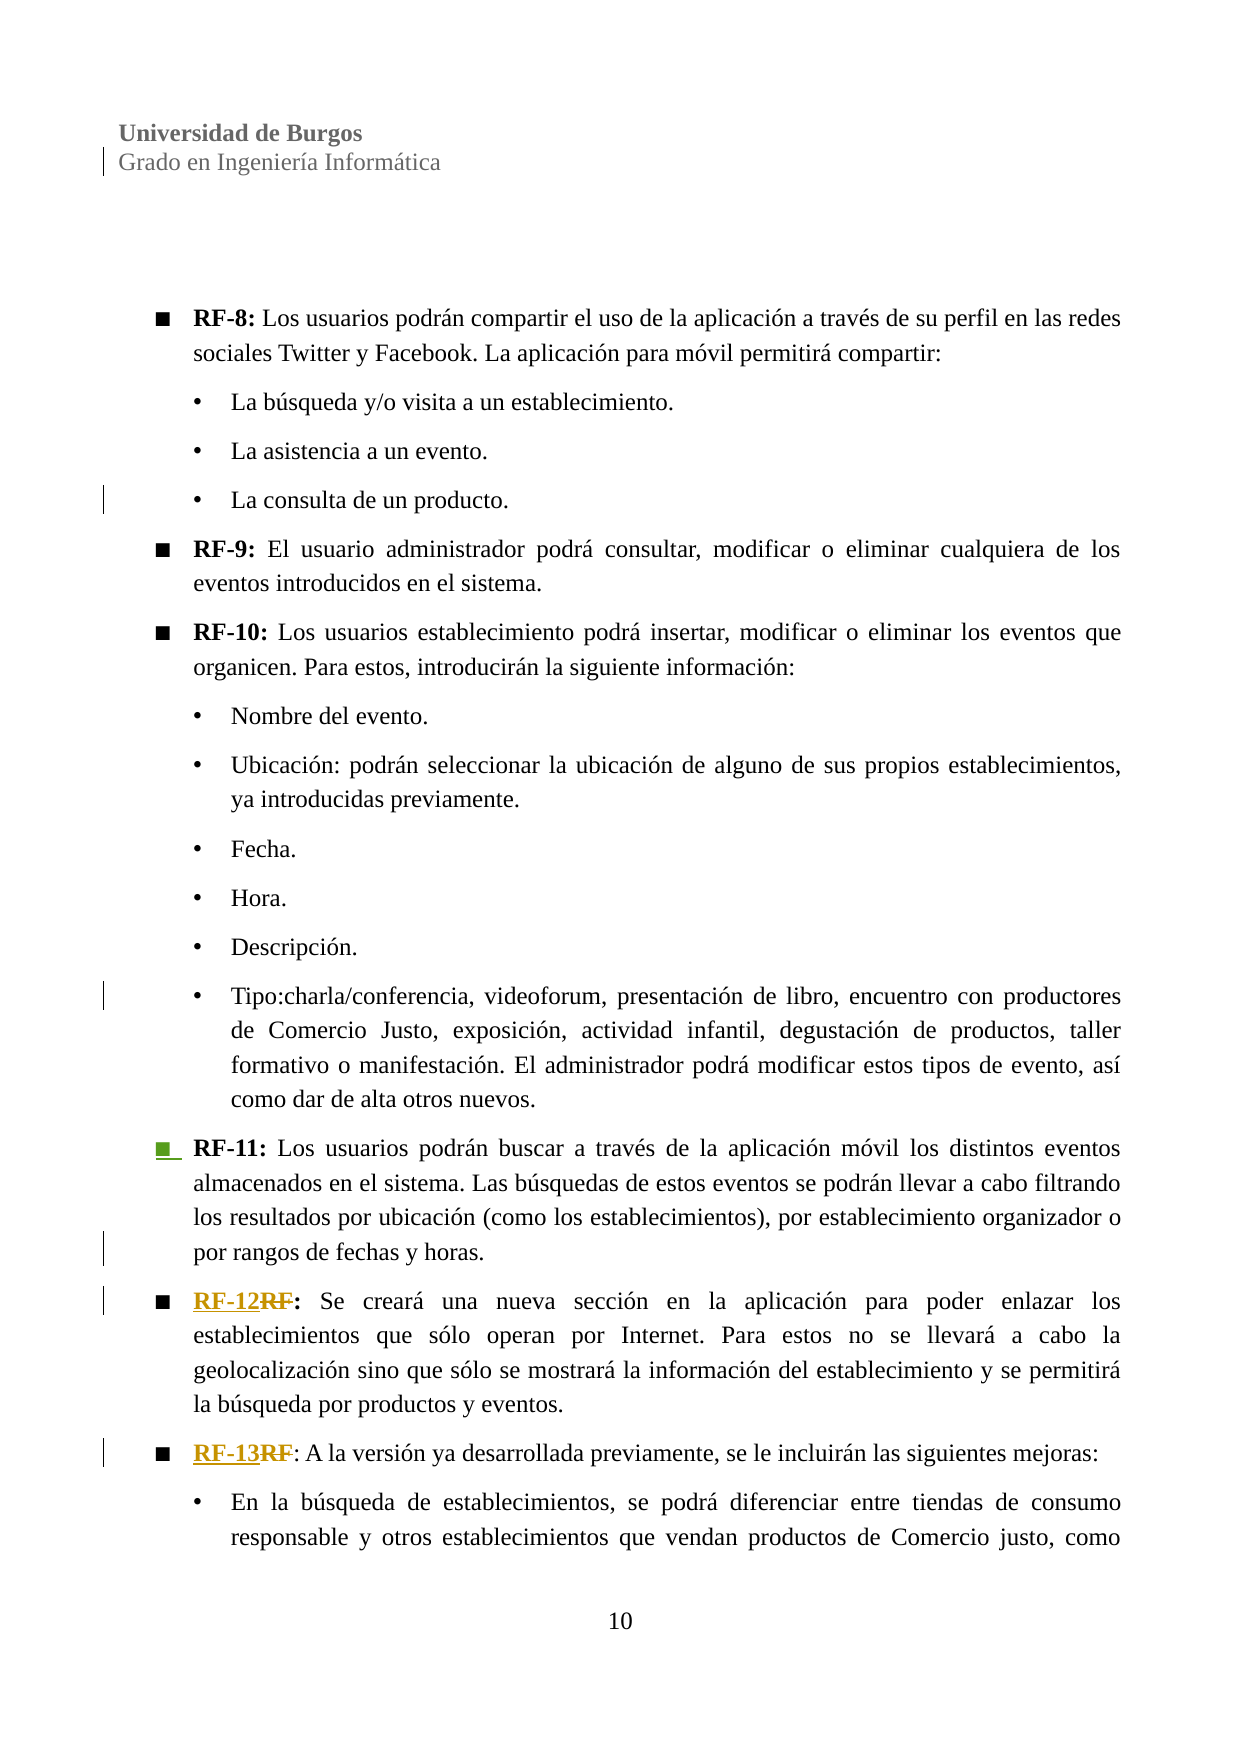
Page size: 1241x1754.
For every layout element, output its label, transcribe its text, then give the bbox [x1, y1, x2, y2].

list Nombre del evento. [193, 701, 1122, 730]
list RF-13: A la versión ya desarrollada previamente, se le incluirán las siguientes mejoras: [156, 1438, 1122, 1467]
list La asistencia a un evento. [193, 436, 1122, 464]
list RF-8: Los usuarios podrán compartir el uso de la aplicación a través de su perfil en las redes sociales Twitter y Facebook. La aplicación para móvil permitirá compartir: [156, 303, 1122, 366]
list RF-11: Los usuarios podrán buscar a través de la aplicación móvil los distintos eventos almacenados en el sistema. Las búsquedas de estos eventos se podrán llevar a cabo filtrando los resultados por ubicación (como los establecimientos), por establecimiento organizador o por rangos de fechas y horas. [156, 1133, 1122, 1266]
list Hora. [193, 883, 1122, 911]
list La consulta de un producto. [193, 485, 1122, 514]
list La búsqueda y/o visita a un establecimiento. [193, 387, 1122, 416]
list RF-9: El usuario administrador podrá consultar, modificar o eliminar cualquiera de los eventos introducidos en el sistema. [156, 534, 1122, 597]
list Ubicación: podrán seleccionar la ubicación de alguno de sus propios establecimientos, ya introducidas previamente. [193, 750, 1122, 813]
list Tipo:charla/conferencia, videoforum, presentación de libro, encuentro con productores de Comercio Justo, exposición, actividad infantil, degustación de productos, taller formativo o manifestación. El administrador podrá modificar estos tipos de evento, así como dar de alta otros nuevos. [193, 981, 1122, 1113]
list RF-10: Los usuarios establecimiento podrá insertar, modificar o eliminar los eventos que organicen. Para estos, introducirán la siguiente información: [156, 617, 1122, 681]
list Fecha. [193, 834, 1122, 862]
list RF-12: Se creará una nueva sección en la aplicación para poder enlazar los establecimientos que sólo operan por Internet. Para estos no se llevará a cabo la geolocalización sino que sólo se mostrará la información del establecimiento y se permitirá la búsqueda por productos y eventos. [156, 1286, 1122, 1418]
list En la búsqueda de establecimientos, se podrá diferenciar entre tiendas de consumo responsable y otros establecimientos que vendan productos de Comercio justo, como [193, 1487, 1122, 1551]
list Descripción. [193, 932, 1122, 961]
